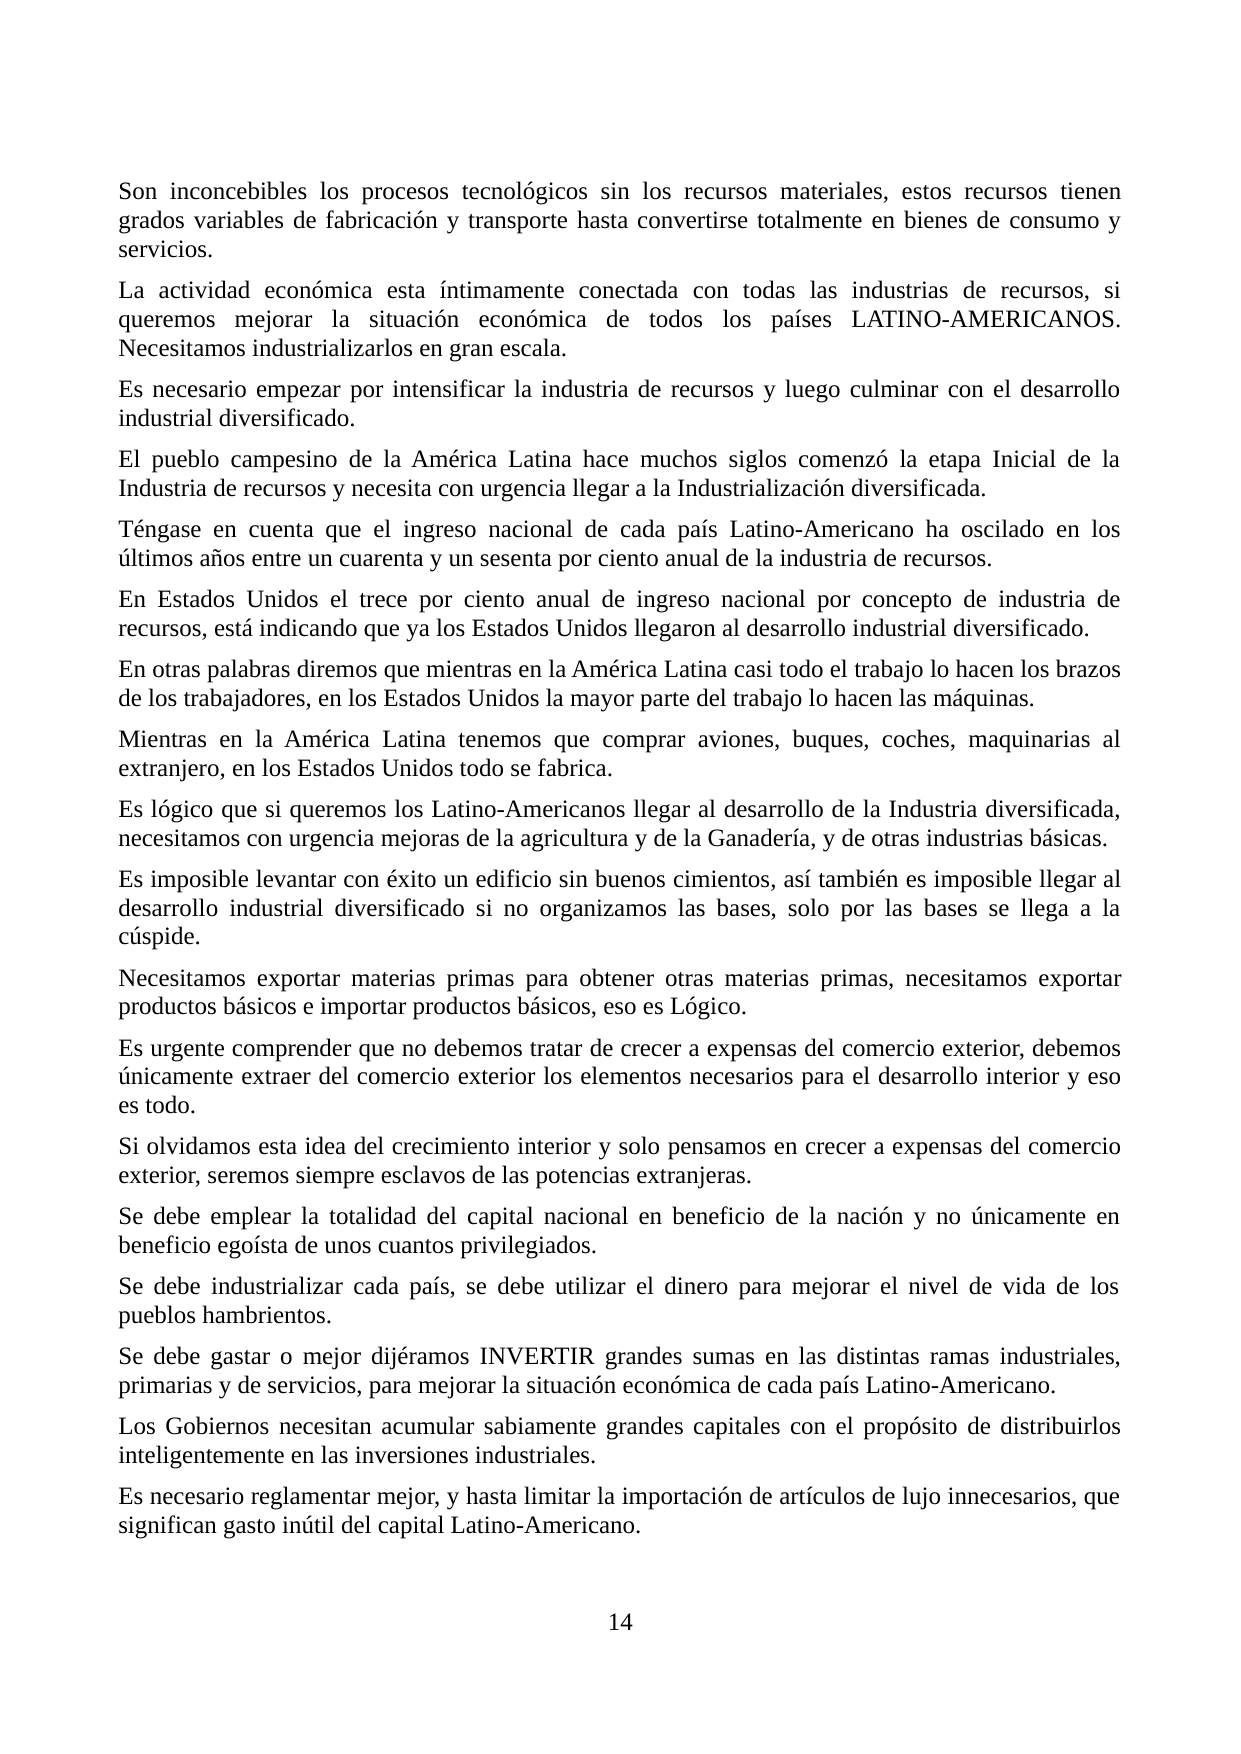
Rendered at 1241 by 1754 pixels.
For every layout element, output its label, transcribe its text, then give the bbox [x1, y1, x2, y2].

text Se debe gastar o mejor dijéramos INVERTIR grandes sumas en las distintas ramas industriales, primarias y de servicios, para mejorar la situación económica de cada país Latino-Americano. [118, 1341, 1122, 1399]
text La actividad económica esta íntimamente conectada con todas las industrias de recursos, si queremos mejorar la situación económica de todos los países LATINO-AMERICANOS. Necesitamos industrializarlos en gran escala. [118, 275, 1122, 361]
text El pueblo campesino de la América Latina hace muchos siglos comenzó la etapa Inicial de la Industria de recursos y necesita con urgencia llegar a la Industrialización diversificada. [118, 444, 1122, 501]
text Es urgente comprender que no debemos tratar de crecer a expensas del comercio exterior, debemos únicamente extraer del comercio exterior los elementos necesarios para el desarrollo interior y eso es todo. [118, 1033, 1122, 1119]
text Los Gobiernos necesitan acumular sabiamente grandes capitales con el propósito de distribuirlos inteligentemente en las inversiones industriales. [118, 1411, 1122, 1469]
text Es lógico que si queremos los Latino-Americanos llegar al desarrollo de la Industria diversificada, necesitamos con urgencia mejoras de la agricultura y de la Ganadería, y de otras industrias básicas. [118, 794, 1122, 851]
text Es necesario reglamentar mejor, y hasta limitar la importación de artículos de lujo innecesarios, que significan gasto inútil del capital Latino-Americano. [118, 1481, 1122, 1539]
text Son inconcebibles los procesos tecnológicos sin los recursos materiales, estos recursos tienen grados variables de fabricación y transporte hasta convertirse totalmente en bienes de consumo y servicios. [118, 176, 1122, 263]
text Se debe industrializar cada país, se debe utilizar el dinero para mejorar el nivel de vida de los pueblos hambrientos. [118, 1271, 1122, 1329]
text Se debe emplear la totalidad del capital nacional en beneficio de la nación y no únicamente en beneficio egoísta de unos cuantos privilegiados. [118, 1201, 1122, 1259]
text Es imposible levantar con éxito un edificio sin buenos cimientos, así también es imposible llegar al desarrollo industrial diversificado si no organizamos las bases, solo por las bases se llega a la cúspide. [118, 864, 1122, 950]
text Téngase en cuenta que el ingreso nacional de cada país Latino-Americano ha oscilado en los últimos años entre un cuarenta y un sesenta por ciento anual de la industria de recursos. [118, 514, 1122, 571]
text Necesitamos exportar materias primas para obtener otras materias primas, necesitamos exportar productos básicos e importar productos básicos, eso es Lógico. [118, 963, 1122, 1020]
text En Estados Unidos el trece por ciento anual de ingreso nacional por concepto de industria de recursos, está indicando que ya los Estados Unidos llegaron al desarrollo industrial diversificado. [118, 584, 1122, 641]
text Es necesario empezar por intensificar la industria de recursos y luego culminar con el desarrollo industrial diversificado. [118, 374, 1122, 431]
text Mientras en la América Latina tenemos que comprar aviones, buques, coches, maquinarias al extranjero, en los Estados Unidos todo se fabrica. [118, 724, 1122, 781]
text En otras palabras diremos que mientras en la América Latina casi todo el trabajo lo hacen los brazos de los trabajadores, en los Estados Unidos la mayor parte del trabajo lo hacen las máquinas. [118, 654, 1122, 711]
text Si olvidamos esta idea del crecimiento interior y solo pensamos en crecer a expensas del comercio exterior, seremos siempre esclavos de las potencias extranjeras. [118, 1131, 1122, 1189]
